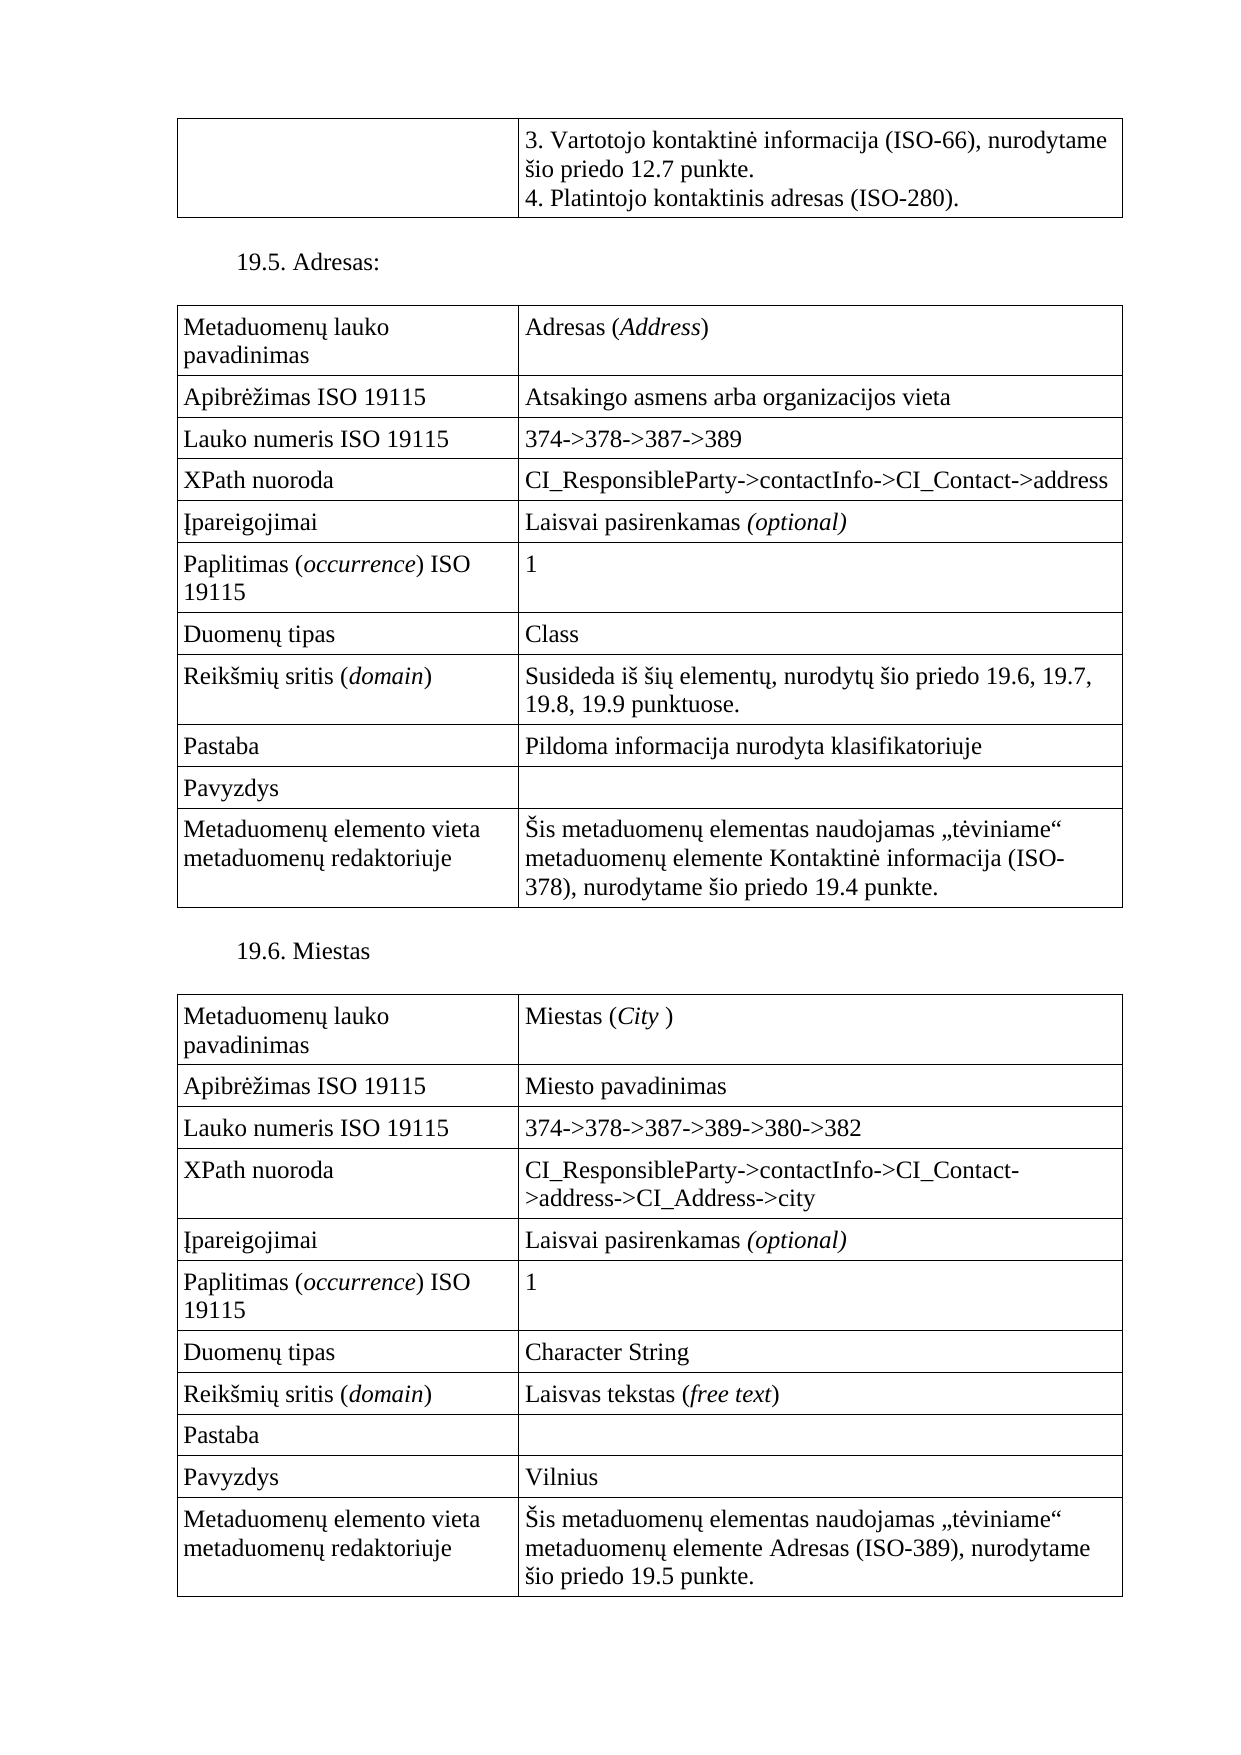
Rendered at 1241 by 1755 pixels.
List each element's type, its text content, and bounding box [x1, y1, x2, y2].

table_cell Metaduomenų elemento vieta metaduomenų redaktoriuje [178, 1498, 518, 1596]
table_cell XPath nuoroda [178, 1149, 518, 1218]
table_cell Šis metaduomenų elementas naudojamas „tėviniame“ metaduomenų elemente Kontaktinė informacija (ISO-378), nurodytame šio priedo 19.4 punkte. [519, 809, 1122, 907]
table_header Metaduomenų lauko pavadinimas [178, 995, 518, 1064]
table_cell Pavyzdys [178, 767, 518, 807]
table_cell Metaduomenų elemento vieta metaduomenų redaktoriuje [178, 809, 518, 907]
table_cell Lauko numeris ISO 19115 [178, 1107, 518, 1148]
table_cell Įpareigojimai [178, 501, 518, 542]
table_cell Šis metaduomenų elementas naudojamas „tėviniame“ metaduomenų elemente Adresas (ISO-389), nurodytame šio priedo 19.5 punkte. [519, 1498, 1122, 1596]
table_cell Pavyzdys [178, 1456, 518, 1497]
table_cell Duomenų tipas [178, 1331, 518, 1372]
table_cell Paplitimas (occurrence) ISO 19115 [178, 1261, 518, 1330]
table_cell Paplitimas (occurrence) ISO 19115 [178, 543, 518, 612]
table_cell [519, 1415, 1122, 1455]
table_cell Pildoma informacija nurodyta klasifikatoriuje [519, 725, 1122, 766]
table_cell 1 [519, 543, 1122, 612]
table_cell Laisvas tekstas (free text) [519, 1373, 1122, 1413]
table_cell Apibrėžimas ISO 19115 [178, 1065, 518, 1106]
table_cell CI_ResponsibleParty->contactInfo->CI_Contact->address [519, 459, 1122, 500]
table_cell 374->378->387->389->380->382 [519, 1107, 1122, 1148]
table_cell [519, 767, 1122, 807]
table_cell Class [519, 613, 1122, 654]
table_cell Apibrėžimas ISO 19115 [178, 376, 518, 417]
table_cell Character String [519, 1331, 1122, 1372]
text 19.5. Adresas: [177, 247, 1122, 276]
table_cell Pastaba [178, 1415, 518, 1455]
table_cell Miesto pavadinimas [519, 1065, 1122, 1106]
table_cell 3. Vartotojo kontaktinė informacija (ISO-66), nurodytame šio priedo 12.7 punkte. 4. Platintojo kontaktinis adresas (ISO-280). [519, 119, 1122, 217]
table_cell [178, 119, 518, 217]
table_header Metaduomenų lauko pavadinimas [178, 306, 518, 375]
table_cell Susideda iš šių elementų, nurodytų šio priedo 19.6, 19.7, 19.8, 19.9 punktuose. [519, 655, 1122, 724]
table_cell 1 [519, 1261, 1122, 1330]
table_header Adresas (Address) [519, 306, 1122, 375]
table_header Miestas (City ) [519, 995, 1122, 1064]
table_cell XPath nuoroda [178, 459, 518, 500]
table_cell Laisvai pasirenkamas (optional) [519, 501, 1122, 542]
table_cell Lauko numeris ISO 19115 [178, 418, 518, 458]
table_cell Laisvai pasirenkamas (optional) [519, 1219, 1122, 1260]
table_cell Reikšmių sritis (domain) [178, 655, 518, 724]
table_cell Duomenų tipas [178, 613, 518, 654]
table_cell Pastaba [178, 725, 518, 766]
table_cell Vilnius [519, 1456, 1122, 1497]
table_cell Reikšmių sritis (domain) [178, 1373, 518, 1413]
text 19.6. Miestas [177, 936, 1122, 965]
table_cell CI_ResponsibleParty->contactInfo->CI_Contact->address->CI_Address->city [519, 1149, 1122, 1218]
table_cell 374->378->387->389 [519, 418, 1122, 458]
table_cell Atsakingo asmens arba organizacijos vieta [519, 376, 1122, 417]
table_cell Įpareigojimai [178, 1219, 518, 1260]
